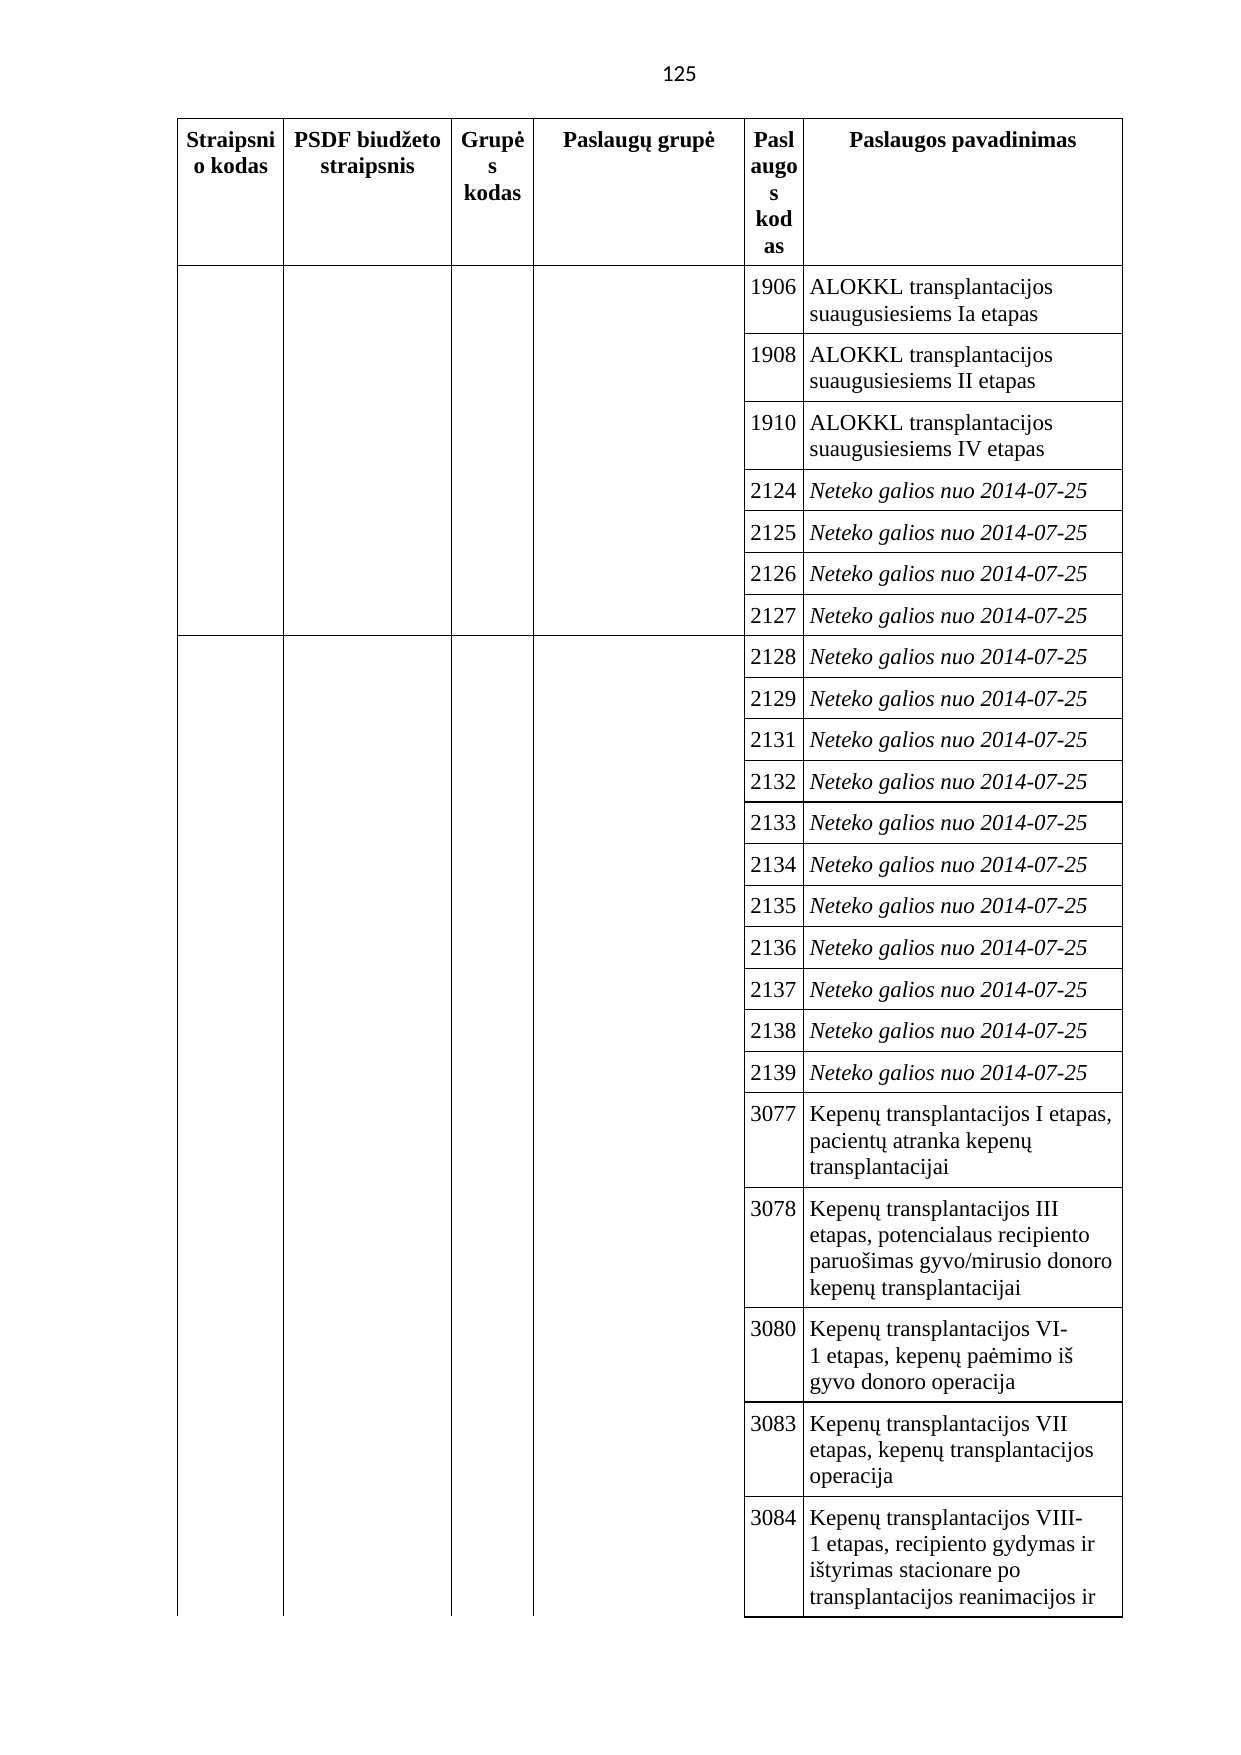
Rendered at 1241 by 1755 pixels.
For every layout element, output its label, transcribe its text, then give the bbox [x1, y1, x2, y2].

table_cell Neteko galios nuo 2014-07-25 [804, 636, 1122, 677]
table_cell [178, 760, 283, 801]
table_cell Neteko galios nuo 2014-07-25 [804, 553, 1122, 593]
table_cell [284, 1009, 451, 1051]
table_cell Neteko galios nuo 2014-07-25 [804, 761, 1122, 801]
table_cell [452, 677, 533, 718]
table_cell [452, 718, 533, 760]
table_cell [534, 1496, 744, 1616]
table_cell 2132 [745, 761, 803, 801]
table_cell [178, 1051, 283, 1092]
table_cell [452, 266, 533, 552]
table_cell [534, 266, 744, 552]
table_cell [284, 469, 451, 510]
table_cell [178, 1307, 283, 1401]
table_cell [534, 594, 744, 635]
table_cell [284, 636, 451, 677]
table_cell [284, 718, 451, 760]
table_cell 1906 [745, 266, 803, 333]
table_cell [284, 885, 451, 926]
table_cell [452, 1009, 533, 1051]
table_header Straipsnio kodas [178, 119, 283, 265]
table_cell [284, 510, 451, 552]
table_cell [284, 926, 451, 968]
table_cell 1908 [745, 334, 803, 401]
table_cell [452, 1187, 533, 1307]
table_cell Neteko galios nuo 2014-07-25 [804, 844, 1122, 884]
table_cell [534, 1009, 744, 1051]
table_cell [178, 401, 283, 469]
table_cell Kepenų transplantacijos VI-1 etapas, kepenų paėmimo iš gyvo donoro operacija [804, 1308, 1122, 1401]
table_cell [178, 510, 283, 552]
table_cell [452, 552, 533, 593]
table_cell Neteko galios nuo 2014-07-25 [804, 511, 1122, 552]
table_cell [534, 885, 744, 926]
table_cell [284, 1307, 451, 1401]
table_cell 2134 [745, 844, 803, 884]
table_cell [284, 1496, 451, 1616]
table_header Paslaugos pavadinimas [804, 119, 1122, 265]
table_cell [284, 1092, 451, 1187]
table_cell [178, 718, 283, 760]
table_header Paslaugos kodas [745, 119, 803, 265]
table_cell 2139 [745, 1052, 803, 1092]
table_cell [284, 968, 451, 1009]
table_cell [452, 760, 533, 801]
table_cell [534, 552, 744, 593]
table_cell [452, 1401, 533, 1496]
table_cell Kepenų transplantacijos I etapas, pacientų atranka kepenų transplantacijai [804, 1093, 1122, 1187]
table_cell [284, 760, 451, 801]
table_cell [452, 1307, 533, 1401]
table_cell [178, 1187, 283, 1307]
table_cell Neteko galios nuo 2014-07-25 [804, 969, 1122, 1009]
table_cell [452, 843, 533, 884]
table_cell [452, 885, 533, 926]
table_cell [178, 1496, 283, 1616]
table_cell Kepenų transplantacijos VII etapas, kepenų transplantacijos operacija [804, 1403, 1122, 1496]
table_cell [284, 1187, 451, 1307]
table_cell [284, 1051, 451, 1092]
table_cell [178, 1092, 283, 1187]
table_cell [178, 636, 283, 677]
table_cell 2131 [745, 719, 803, 760]
table_cell [452, 1051, 533, 1092]
table_cell [178, 266, 283, 333]
table_cell [178, 594, 283, 635]
table_cell [534, 801, 744, 843]
table_cell [284, 677, 451, 718]
table_cell 2137 [745, 969, 803, 1009]
table_cell ALOKKL transplantacijos suaugusiesiems Ia etapas [804, 266, 1122, 333]
table_cell 2138 [745, 1010, 803, 1051]
table_cell [452, 594, 533, 635]
table_cell [284, 1401, 451, 1496]
table_header PSDF biudžeto straipsnis [284, 119, 451, 265]
table_cell 1910 [745, 402, 803, 469]
table_cell [534, 843, 744, 884]
table_cell [534, 926, 744, 968]
table_cell [534, 1092, 744, 1187]
table_cell [284, 552, 451, 593]
table_cell [534, 1307, 744, 1401]
table_cell Neteko galios nuo 2014-07-25 [804, 886, 1122, 926]
table_cell Neteko galios nuo 2014-07-25 [804, 595, 1122, 635]
table_cell [452, 636, 533, 677]
table_cell [534, 1187, 744, 1307]
table_cell [452, 926, 533, 968]
table_cell Neteko galios nuo 2014-07-25 [804, 678, 1122, 718]
table_cell 2136 [745, 927, 803, 968]
table_cell Kepenų transplantacijos VIII-1 etapas, recipiento gydymas ir ištyrimas stacionare po transplantacijos reanimacijos ir [804, 1497, 1122, 1616]
table_cell [178, 552, 283, 593]
table_cell 3077 [745, 1093, 803, 1187]
table_cell Neteko galios nuo 2014-07-25 [804, 803, 1122, 843]
table_cell 3078 [745, 1188, 803, 1307]
table_cell 3083 [745, 1403, 803, 1496]
table_cell 2125 [745, 511, 803, 552]
table_cell 2124 [745, 470, 803, 510]
table_cell 2135 [745, 886, 803, 926]
table_cell [284, 401, 451, 469]
table_cell [178, 926, 283, 968]
table_cell Neteko galios nuo 2014-07-25 [804, 470, 1122, 510]
table_cell [178, 843, 283, 884]
table_cell 2129 [745, 678, 803, 718]
table_cell [534, 636, 744, 677]
table_cell [452, 1092, 533, 1187]
table_cell [452, 968, 533, 1009]
table_cell 2126 [745, 553, 803, 593]
table_cell [178, 801, 283, 843]
table_cell [534, 760, 744, 801]
table_cell [178, 968, 283, 1009]
table_cell [178, 1401, 283, 1496]
table_cell [534, 677, 744, 718]
table_cell Neteko galios nuo 2014-07-25 [804, 1052, 1122, 1092]
table_cell ALOKKL transplantacijos suaugusiesiems IV etapas [804, 402, 1122, 469]
table_header Grupės kodas [452, 119, 533, 265]
table_cell [452, 1496, 533, 1616]
table_cell ALOKKL transplantacijos suaugusiesiems II etapas [804, 334, 1122, 401]
table_cell [178, 469, 283, 510]
table_cell [284, 333, 451, 401]
table_cell [534, 1401, 744, 1496]
table_cell [284, 594, 451, 635]
table_cell [284, 801, 451, 843]
table_cell Neteko galios nuo 2014-07-25 [804, 1010, 1122, 1051]
table_cell [178, 885, 283, 926]
table_cell [178, 333, 283, 401]
table_cell 2133 [745, 803, 803, 843]
table_cell [452, 801, 533, 843]
table_cell [534, 718, 744, 760]
table_cell [534, 1051, 744, 1092]
table_cell 3084 [745, 1497, 803, 1616]
table_cell [284, 266, 451, 333]
table_cell 3080 [745, 1308, 803, 1401]
table_cell [284, 843, 451, 884]
table_cell [534, 968, 744, 1009]
table_cell 2127 [745, 595, 803, 635]
table_cell Neteko galios nuo 2014-07-25 [804, 927, 1122, 968]
table_cell 2128 [745, 636, 803, 677]
table_cell Kepenų transplantacijos III etapas, potencialaus recipiento paruošimas gyvo/mirusio donoro kepenų transplantacijai [804, 1188, 1122, 1307]
table_cell [178, 677, 283, 718]
table_cell Neteko galios nuo 2014-07-25 [804, 719, 1122, 760]
table_cell [178, 1009, 283, 1051]
table_header Paslaugų grupė [534, 119, 744, 265]
